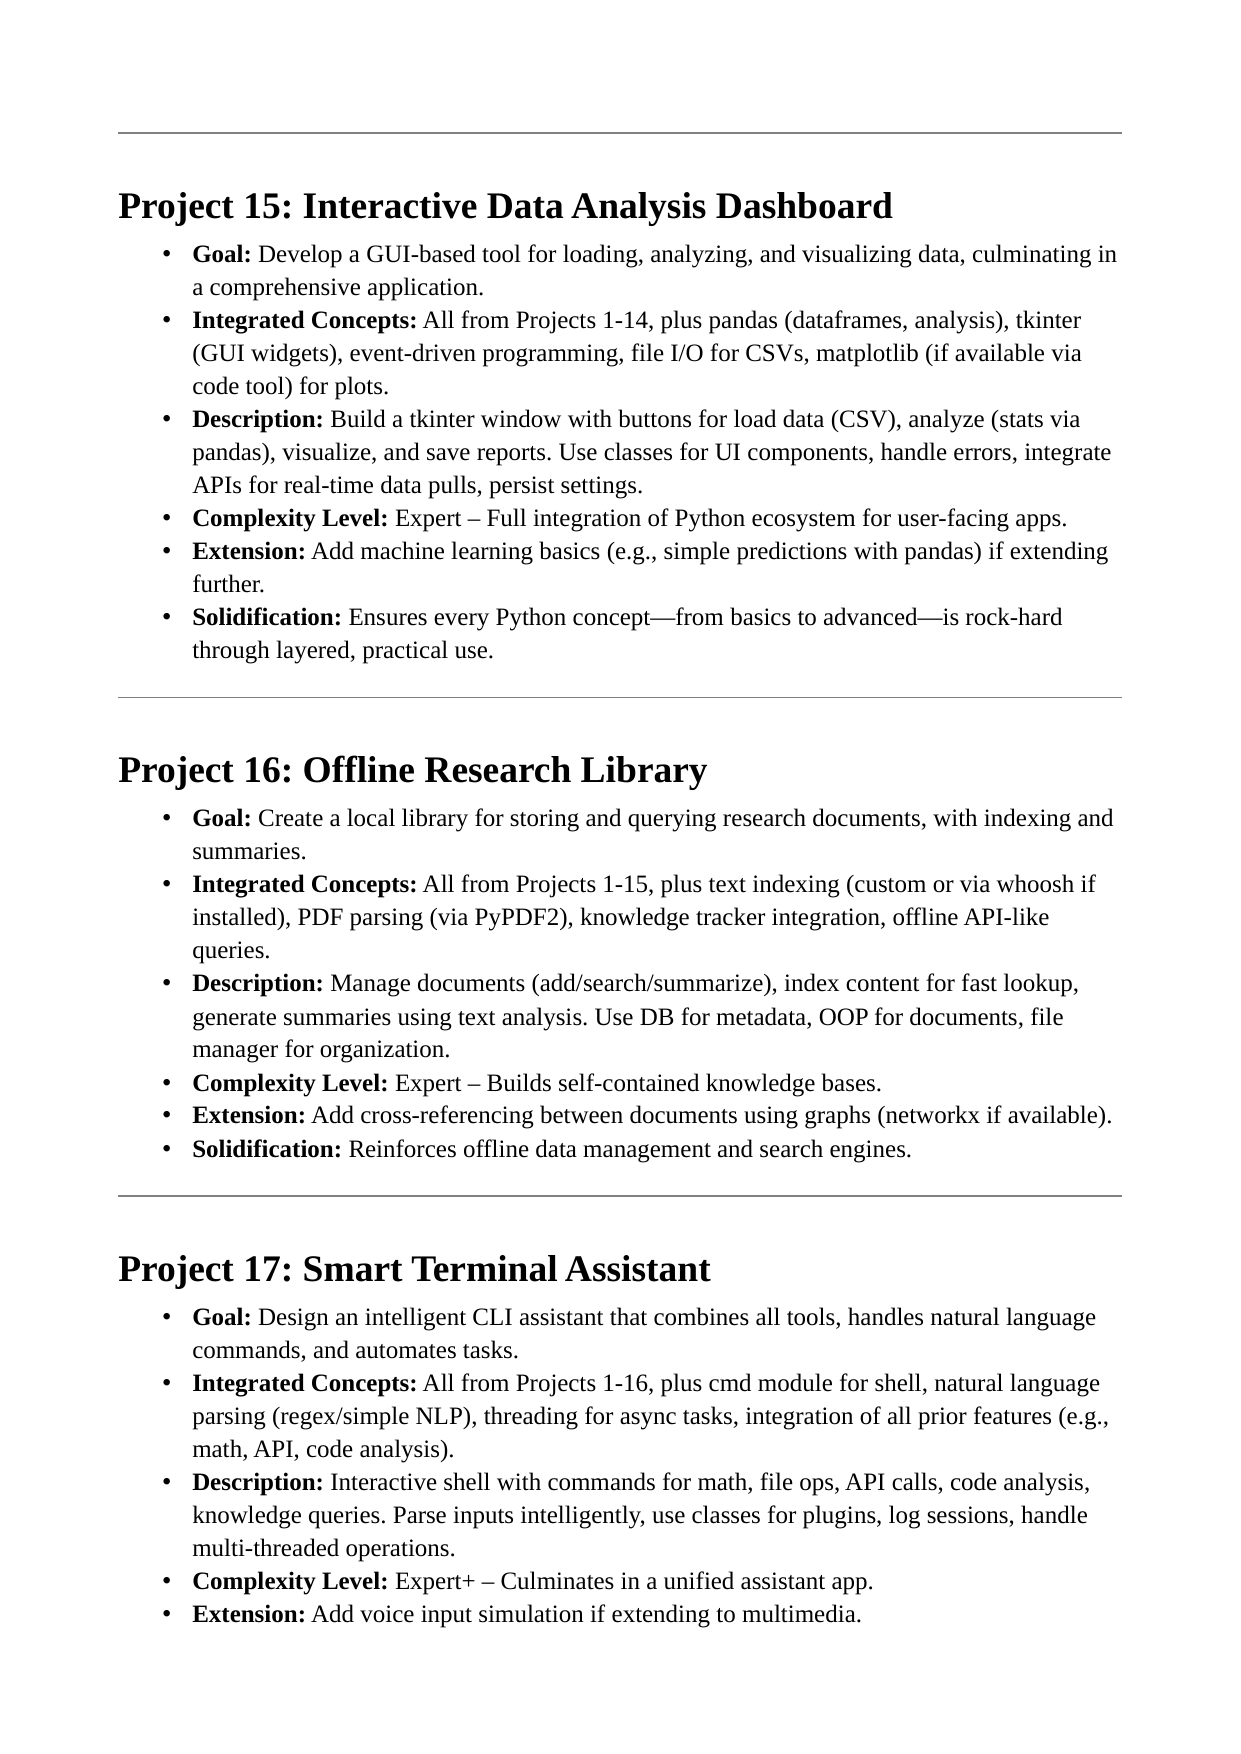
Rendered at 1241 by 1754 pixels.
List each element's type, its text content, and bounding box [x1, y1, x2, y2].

list Integrated Concepts: All from Projects 1-14, plus pandas (dataframes, analysis), tkinter (GUI widgets), event-driven programming, file I/O for CSVs, matplotlib (if available via code tool) for plots. [162, 305, 1122, 400]
subtitle Project 15: Interactive Data Analysis Dashboard [118, 183, 1122, 226]
list Goal: Create a local library for storing and querying research documents, with indexing and summaries. [162, 803, 1122, 865]
list Extension: Add voice input simulation if extending to multimedia. [162, 1599, 1122, 1628]
list Description: Build a tkinter window with buttons for load data (CSV), analyze (stats via pandas), visualize, and save reports. Use classes for UI components, handle errors, integrate APIs for real-time data pulls, persist settings. [162, 404, 1122, 499]
list Extension: Add cross-referencing between documents using graphs (networkx if available). [162, 1101, 1122, 1129]
list Solidification: Reinforces offline data management and search engines. [162, 1134, 1122, 1162]
list Complexity Level: Expert – Full integration of Python ecosystem for user-facing apps. [162, 503, 1122, 532]
list Description: Manage documents (add/search/summarize), index content for fast lookup, generate summaries using text analysis. Use DB for metadata, OOP for documents, file manager for organization. [162, 968, 1122, 1063]
subtitle Project 16: Offline Research Library [118, 748, 1122, 791]
list Integrated Concepts: All from Projects 1-15, plus text indexing (custom or via whoosh if installed), PDF parsing (via PyPDF2), knowledge tracker integration, offline API-like queries. [162, 869, 1122, 964]
list Extension: Add machine learning basics (e.g., simple predictions with pandas) if extending further. [162, 536, 1122, 598]
list Solidification: Ensures every Python concept—from basics to advanced—is rock-hard through layered, practical use. [162, 602, 1122, 664]
list Description: Interactive shell with commands for math, file ops, API calls, code analysis, knowledge queries. Parse inputs intelligently, use classes for plugins, log sessions, handle multi-threaded operations. [162, 1467, 1122, 1562]
list Complexity Level: Expert+ – Culminates in a unified assistant app. [162, 1566, 1122, 1595]
subtitle Project 17: Smart Terminal Assistant [118, 1246, 1122, 1289]
list Goal: Design an intelligent CLI assistant that combines all tools, handles natural language commands, and automates tasks. [162, 1302, 1122, 1364]
list Goal: Develop a GUI-based tool for loading, analyzing, and visualizing data, culminating in a comprehensive application. [162, 239, 1122, 301]
list Complexity Level: Expert – Builds self-contained knowledge bases. [162, 1068, 1122, 1096]
list Integrated Concepts: All from Projects 1-16, plus cmd module for shell, natural language parsing (regex/simple NLP), threading for async tasks, integration of all prior features (e.g., math, API, code analysis). [162, 1368, 1122, 1463]
